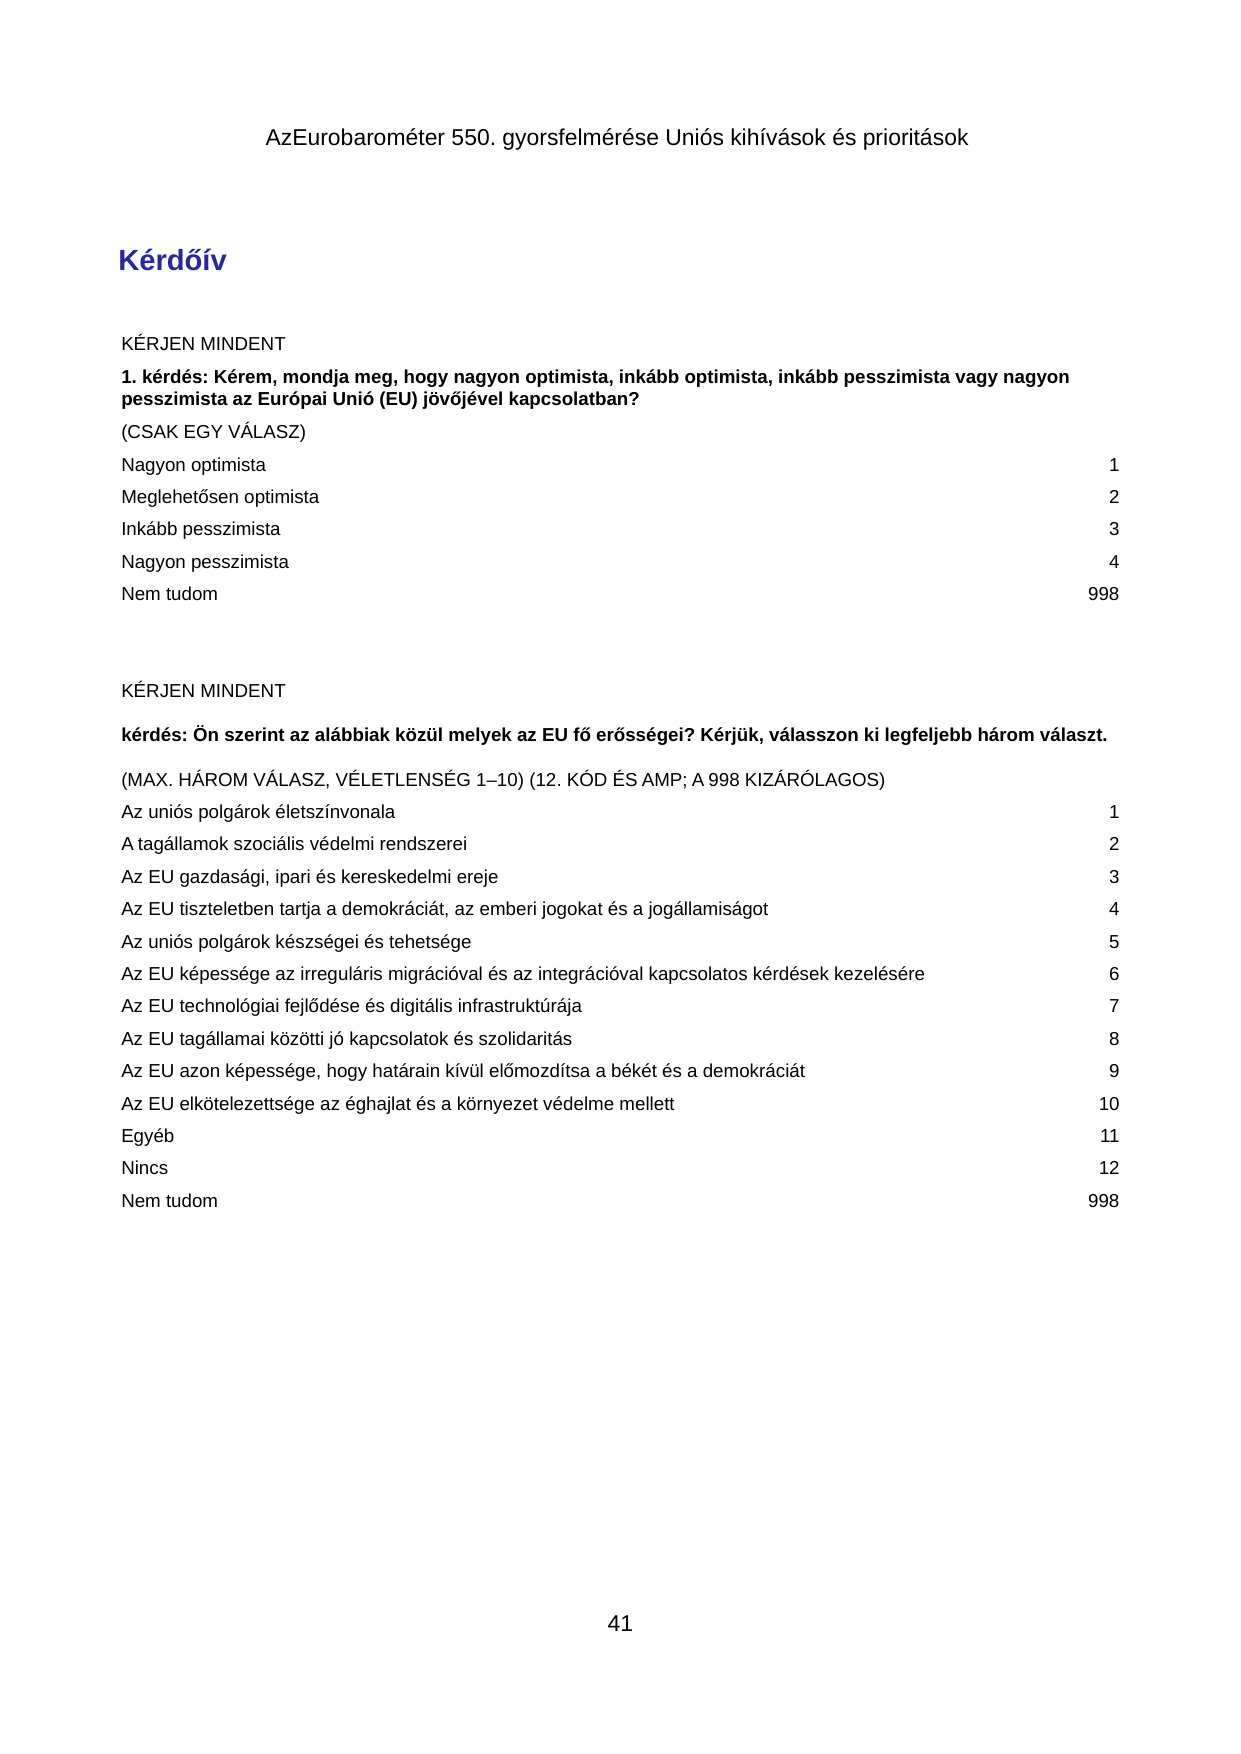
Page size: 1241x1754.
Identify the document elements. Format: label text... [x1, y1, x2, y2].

table_cell 1. kérdés: Kérem, mondja meg, hogy nagyon optimista, inkább optimista, inkább pesszimista vagy nagyon pesszimista az Európai Unió (EU) jövőjével kapcsolatban? [118, 360, 1122, 416]
table_cell KÉRJEN MINDENT [118, 675, 1054, 707]
table_cell Meglehetősen optimista [118, 480, 1054, 513]
table_cell 4 [1055, 893, 1122, 925]
table_cell 6 [1055, 958, 1122, 990]
table_cell Az uniós polgárok életszínvonala [118, 795, 1054, 828]
table_cell Az EU azon képessége, hogy határain kívül előmozdítsa a békét és a demokráciát [118, 1055, 1054, 1087]
table_cell 4 [1055, 545, 1122, 578]
table_cell Inkább pesszimista [118, 513, 1054, 545]
table_cell 10 [1055, 1087, 1122, 1119]
table_cell 7 [1055, 990, 1122, 1022]
table_cell Az EU képessége az irreguláris migrációval és az integrációval kapcsolatos kérdések kezelésére [118, 958, 1054, 990]
table_cell 9 [1055, 1055, 1122, 1087]
table_cell [1055, 416, 1122, 448]
table_cell [1055, 675, 1122, 707]
table_cell 998 [1055, 1184, 1122, 1217]
table_cell Nagyon optimista [118, 448, 1054, 480]
table_cell Az EU elkötelezettsége az éghajlat és a környezet védelme mellett [118, 1087, 1054, 1119]
table_cell A tagállamok szociális védelmi rendszerei [118, 828, 1054, 860]
table_cell 3 [1055, 860, 1122, 893]
table_cell Nincs [118, 1152, 1054, 1184]
table_cell 1 [1055, 795, 1122, 828]
table_cell Az uniós polgárok készségei és tehetsége [118, 925, 1054, 957]
table_cell 11 [1055, 1119, 1122, 1152]
table_cell [118, 610, 1054, 642]
table_cell 2 [1055, 480, 1122, 513]
table_cell 2 [1055, 828, 1122, 860]
table_cell [1055, 643, 1122, 675]
table_cell Az EU tagállamai közötti jó kapcsolatok és szolidaritás [118, 1022, 1054, 1054]
table_cell 998 [1055, 578, 1122, 610]
table_cell (MAX. HÁROM VÁLASZ, VÉLETLENSÉG 1–10) (12. KÓD ÉS AMP; A 998 KIZÁRÓLAGOS) [118, 763, 1054, 795]
table_header [1055, 328, 1122, 360]
table_cell Nem tudom [118, 578, 1054, 610]
table_cell (CSAK EGY VÁLASZ) [118, 416, 1054, 448]
table_cell Nem tudom [118, 1184, 1054, 1217]
table_cell 5 [1055, 925, 1122, 957]
table_cell 3 [1055, 513, 1122, 545]
table_cell Az EU gazdasági, ipari és kereskedelmi ereje [118, 860, 1054, 893]
table_cell Az EU technológiai fejlődése és digitális infrastruktúrája [118, 990, 1054, 1022]
table_cell Az EU tiszteletben tartja a demokráciát, az emberi jogokat és a jogállamiságot [118, 893, 1054, 925]
table_cell 12 [1055, 1152, 1122, 1184]
table_header KÉRJEN MINDENT [118, 328, 1054, 360]
table_cell [118, 643, 1054, 675]
table_cell Egyéb [118, 1119, 1054, 1152]
table_cell Nagyon pesszimista [118, 545, 1054, 578]
table_cell [1055, 610, 1122, 642]
table_cell [1055, 763, 1122, 795]
table_cell 1 [1055, 448, 1122, 480]
table_cell kérdés: Ön szerint az alábbiak közül melyek az EU fő erősségei? Kérjük, válasszon ki legfeljebb három választ. [118, 707, 1122, 763]
subtitle Kérdőív [118, 243, 1122, 277]
table_cell 8 [1055, 1022, 1122, 1054]
